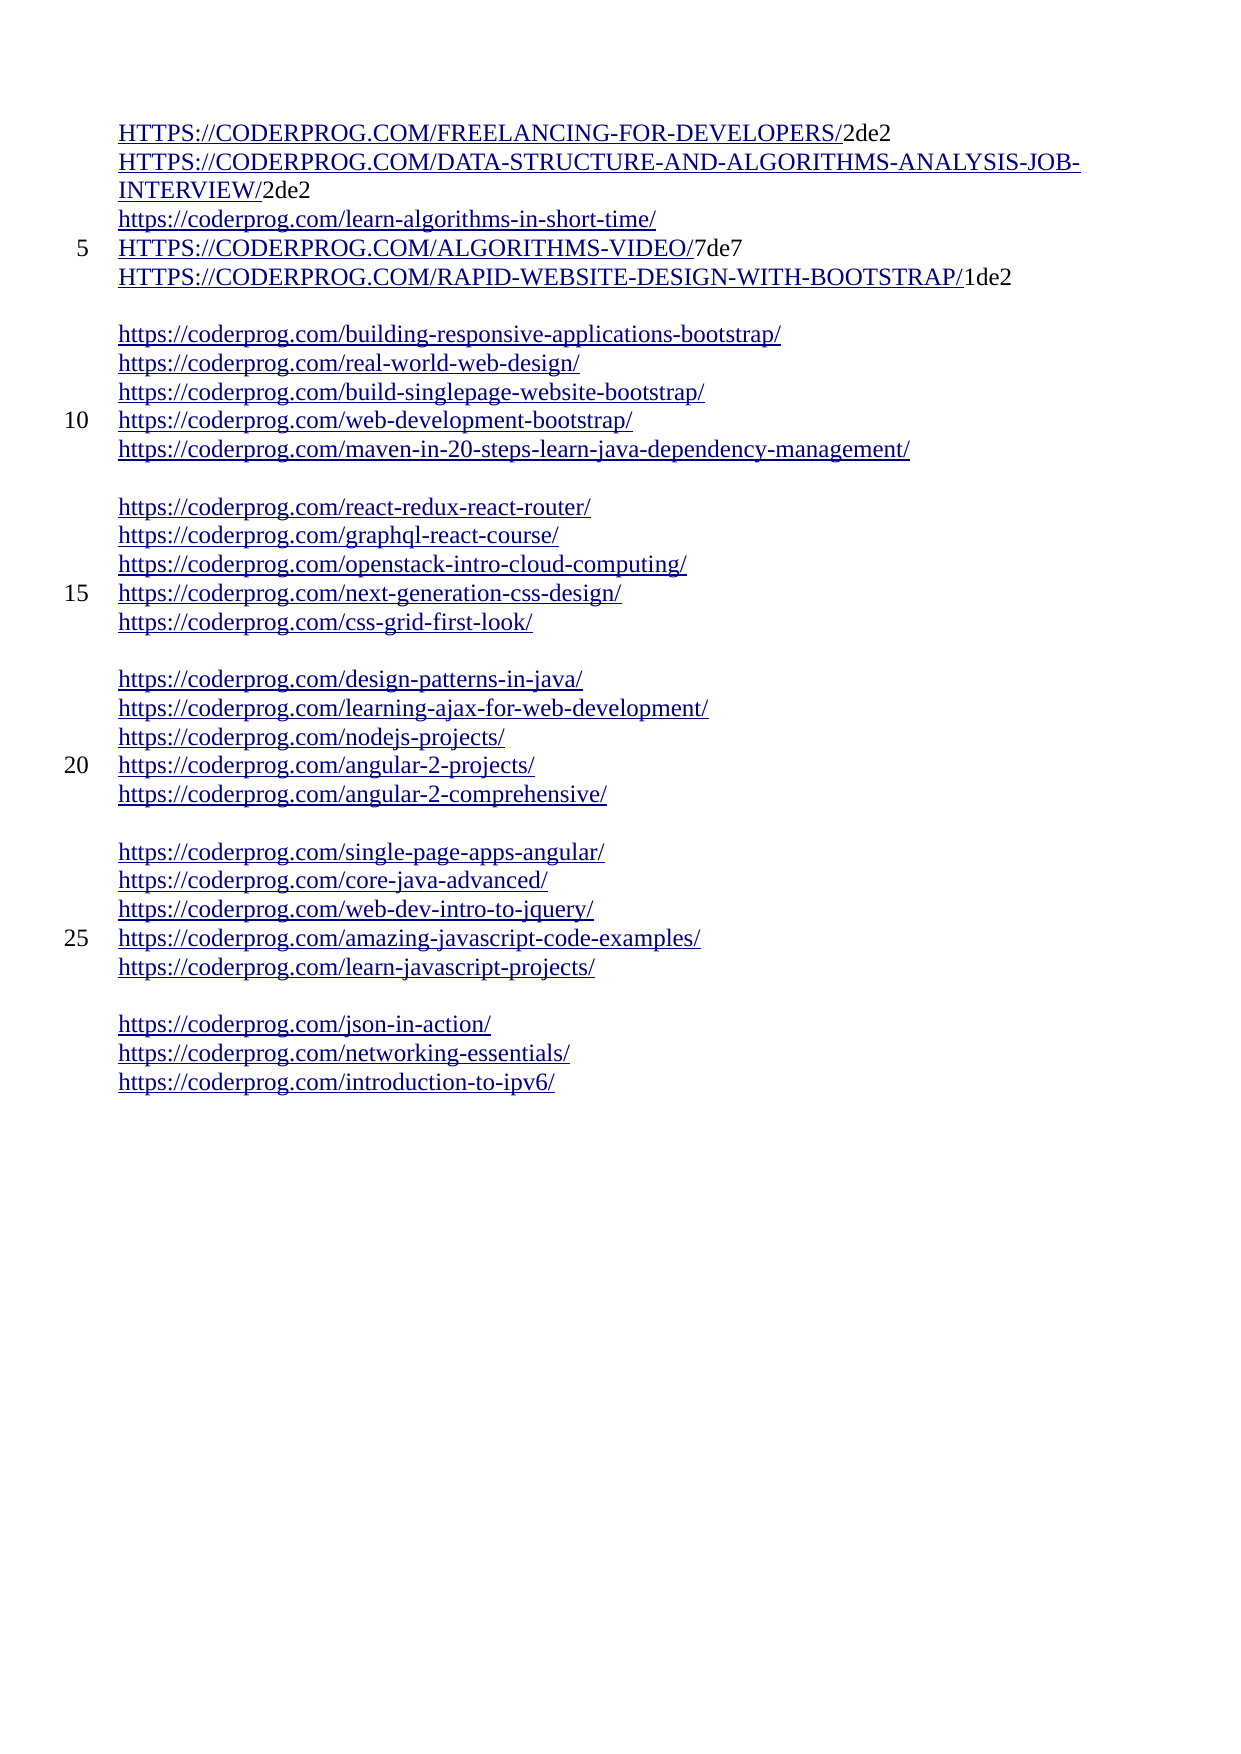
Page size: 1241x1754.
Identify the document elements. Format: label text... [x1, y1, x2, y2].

text https://coderprog.com/building-responsive-applications-bootstrap/ [118, 319, 1122, 348]
text https://coderprog.com/maven-in-20-steps-learn-java-dependency-management/ [118, 434, 1122, 463]
text https://coderprog.com/design-patterns-in-java/ [118, 664, 1122, 693]
text HTTPS://CODERPROG.COM/FREELANCING-FOR-DEVELOPERS/2de2 [118, 118, 1122, 147]
text https://coderprog.com/real-world-web-design/ [118, 348, 1122, 377]
text https://coderprog.com/openstack-intro-cloud-computing/ [118, 549, 1122, 578]
text https://coderprog.com/json-in-action/ [118, 1009, 1122, 1038]
text https://coderprog.com/web-dev-intro-to-jquery/ [118, 894, 1122, 923]
text https://coderprog.com/networking-essentials/ [118, 1038, 1122, 1067]
text https://coderprog.com/build-singlepage-website-bootstrap/ [118, 377, 1122, 406]
text https://coderprog.com/learn-javascript-projects/ [118, 952, 1122, 981]
text https://coderprog.com/nodejs-projects/ [118, 722, 1122, 751]
text https://coderprog.com/core-java-advanced/ [118, 866, 1122, 894]
text https://coderprog.com/css-grid-first-look/ [118, 607, 1122, 636]
text https://coderprog.com/graphql-react-course/ [118, 521, 1122, 549]
text https://coderprog.com/amazing-javascript-code-examples/ [118, 923, 1122, 952]
text https://coderprog.com/web-development-bootstrap/ [118, 406, 1122, 434]
text HTTPS://CODERPROG.COM/RAPID-WEBSITE-DESIGN-WITH-BOOTSTRAP/1de2 [118, 262, 1122, 291]
text https://coderprog.com/next-generation-css-design/ [118, 578, 1122, 607]
text https://coderprog.com/introduction-to-ipv6/ [118, 1067, 1122, 1096]
text https://coderprog.com/learn-algorithms-in-short-time/ [118, 204, 1122, 233]
text https://coderprog.com/single-page-apps-angular/ [118, 837, 1122, 866]
text HTTPS://CODERPROG.COM/DATA-STRUCTURE-AND-ALGORITHMS-ANALYSIS-JOB-INTERVIEW/2de2 [118, 147, 1122, 204]
text HTTPS://CODERPROG.COM/ALGORITHMS-VIDEO/7de7 [118, 233, 1122, 262]
text https://coderprog.com/angular-2-projects/ [118, 751, 1122, 779]
text https://coderprog.com/react-redux-react-router/ [118, 492, 1122, 521]
text https://coderprog.com/angular-2-comprehensive/ [118, 779, 1122, 808]
text https://coderprog.com/learning-ajax-for-web-development/ [118, 693, 1122, 722]
